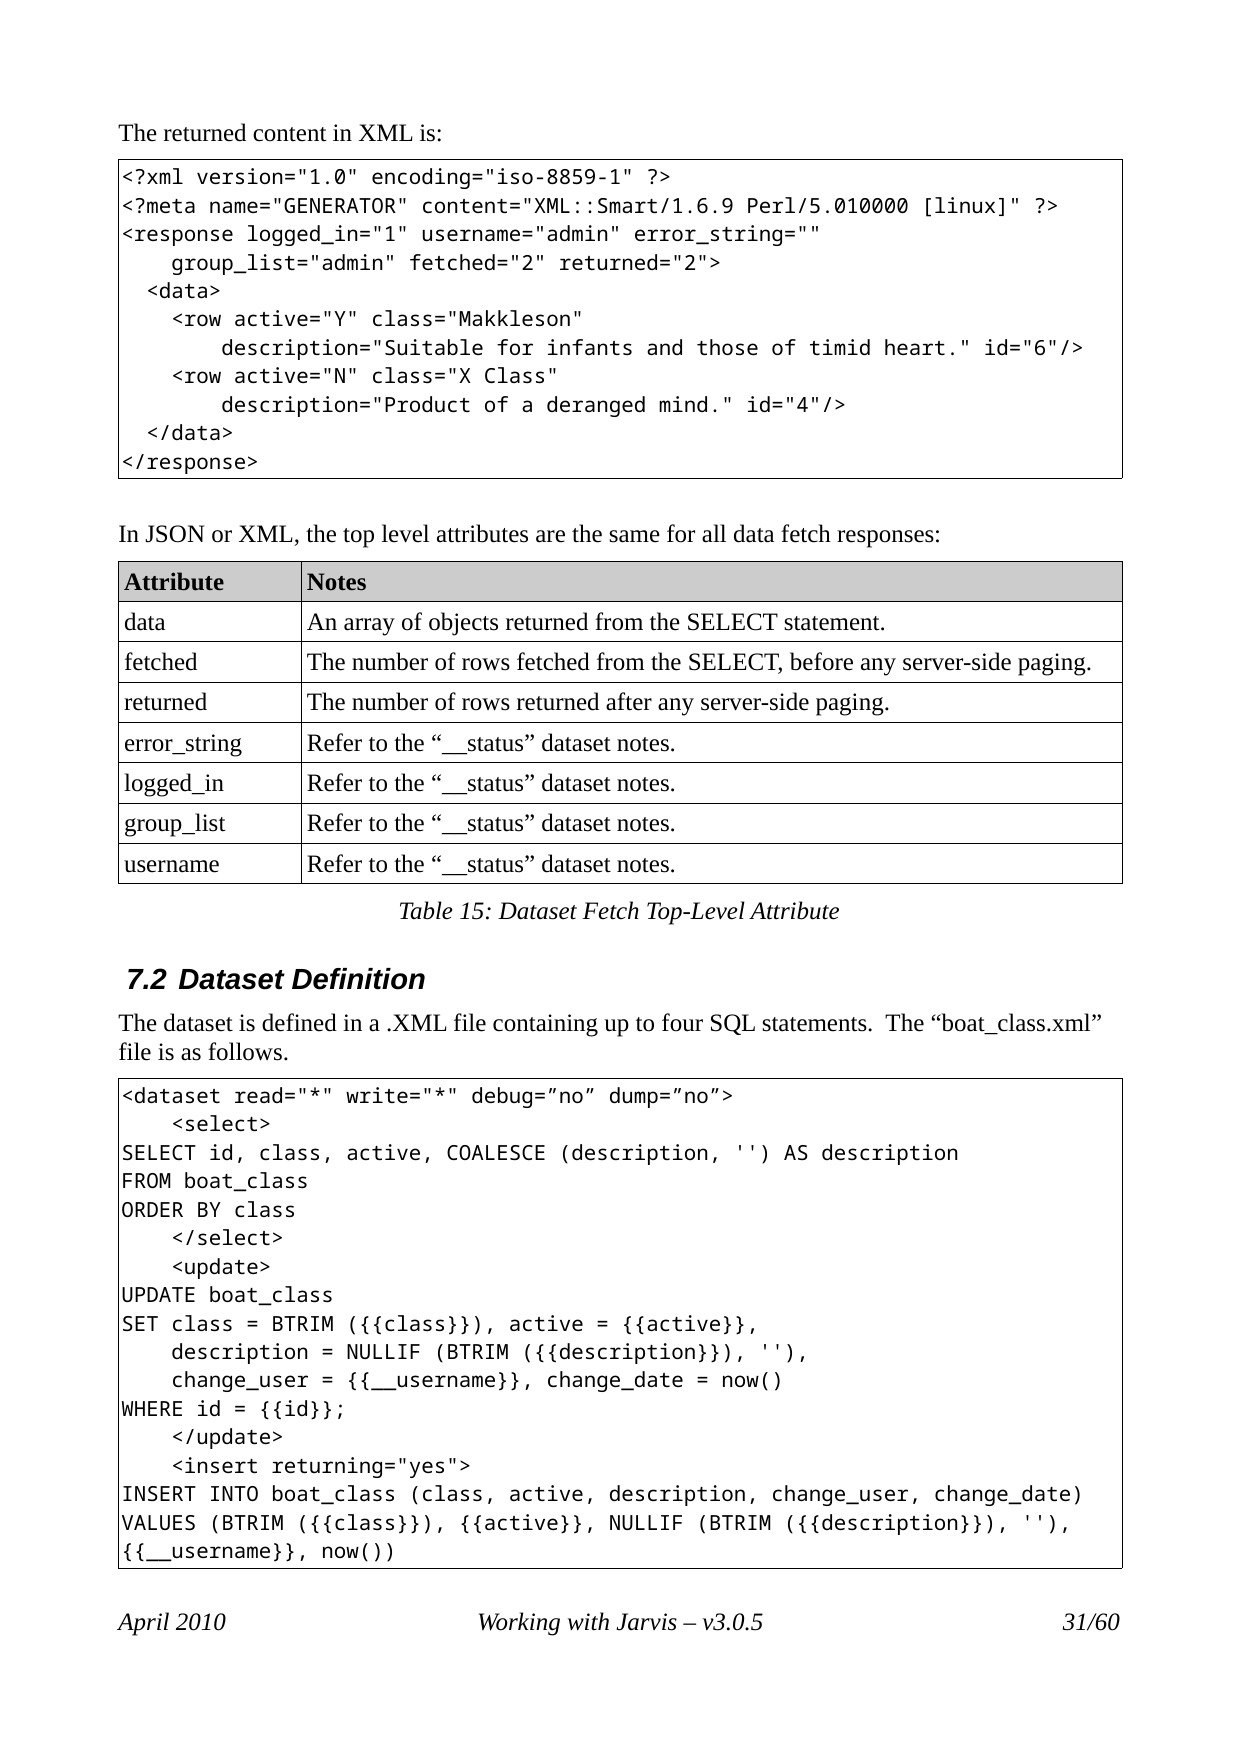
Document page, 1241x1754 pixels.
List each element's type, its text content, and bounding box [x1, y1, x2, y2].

text </response> [119, 444, 1122, 478]
table_cell Refer to the “__status” dataset notes. [302, 844, 1122, 883]
table_cell An array of objects returned from the SELECT statement. [302, 602, 1122, 641]
text description="Product of a deranged mind." id="4"/> [119, 387, 1122, 415]
table_cell Refer to the “__status” dataset notes. [302, 763, 1122, 803]
text </select> [119, 1220, 1122, 1249]
table_cell Refer to the “__status” dataset notes. [302, 723, 1122, 762]
text <data> [119, 273, 1122, 302]
text Table 15: Dataset Fetch Top-Level Attribute [118, 896, 1122, 924]
text group_list="admin" fetched="2" returned="2"> [119, 245, 1122, 273]
text </update> [119, 1419, 1122, 1448]
table_cell The number of rows returned after any server-side paging. [302, 683, 1122, 722]
text UPDATE boat_class [119, 1277, 1122, 1306]
text The dataset is defined in a .XML file containing up to four SQL statements. The “boat_class.xml” file is as follows. [118, 1008, 1122, 1066]
text <row active="N" class="X Class" [119, 358, 1122, 387]
text change_user = {{__username}}, change_date = now() [119, 1362, 1122, 1391]
table_cell fetched [119, 642, 301, 682]
text SELECT id, class, active, COALESCE (description, '') AS description [119, 1135, 1122, 1163]
table_cell group_list [119, 804, 301, 843]
text </data> [119, 415, 1122, 444]
text INSERT INTO boat_class (class, active, description, change_user, change_date) [119, 1476, 1122, 1505]
text description = NULLIF (BTRIM ({{description}}), ''), [119, 1334, 1122, 1362]
text <row active="Y" class="Makkleson" [119, 302, 1122, 330]
subtitle Dataset Definition [118, 962, 1122, 996]
table_cell returned [119, 683, 301, 722]
table_cell The number of rows fetched from the SELECT, before any server-side paging. [302, 642, 1122, 682]
text <dataset read="*" write="*" debug=”no” dump=”no”> [119, 1079, 1122, 1107]
text <?meta name="GENERATOR" content="XML::Smart/1.6.9 Perl/5.010000 [linux]" ?> [119, 188, 1122, 216]
text VALUES (BTRIM ({{class}}), {{active}}, NULLIF (BTRIM ({{description}}), ''), {{__username}}, now()) [119, 1505, 1122, 1568]
text WHERE id = {{id}}; [119, 1391, 1122, 1419]
text In JSON or XML, the top level attributes are the same for all data fetch responses: [118, 519, 1122, 548]
table_cell logged_in [119, 763, 301, 803]
text <update> [119, 1249, 1122, 1277]
text FROM boat_class [119, 1163, 1122, 1192]
text ORDER BY class [119, 1192, 1122, 1220]
table_header Attribute [119, 562, 301, 601]
table_cell data [119, 602, 301, 641]
table_header Notes [302, 562, 1122, 601]
table_cell Refer to the “__status” dataset notes. [302, 804, 1122, 843]
table_cell error_string [119, 723, 301, 762]
text SET class = BTRIM ({{class}}), active = {{active}}, [119, 1306, 1122, 1334]
text <select> [119, 1107, 1122, 1135]
text <response logged_in="1" username="admin" error_string="" [119, 216, 1122, 245]
text The returned content in XML is: [118, 118, 1122, 147]
text <?xml version="1.0" encoding="iso-8859-1" ?> [119, 160, 1122, 188]
text <insert returning="yes"> [119, 1448, 1122, 1476]
table_cell username [119, 844, 301, 883]
text description="Suitable for infants and those of timid heart." id="6"/> [119, 330, 1122, 358]
